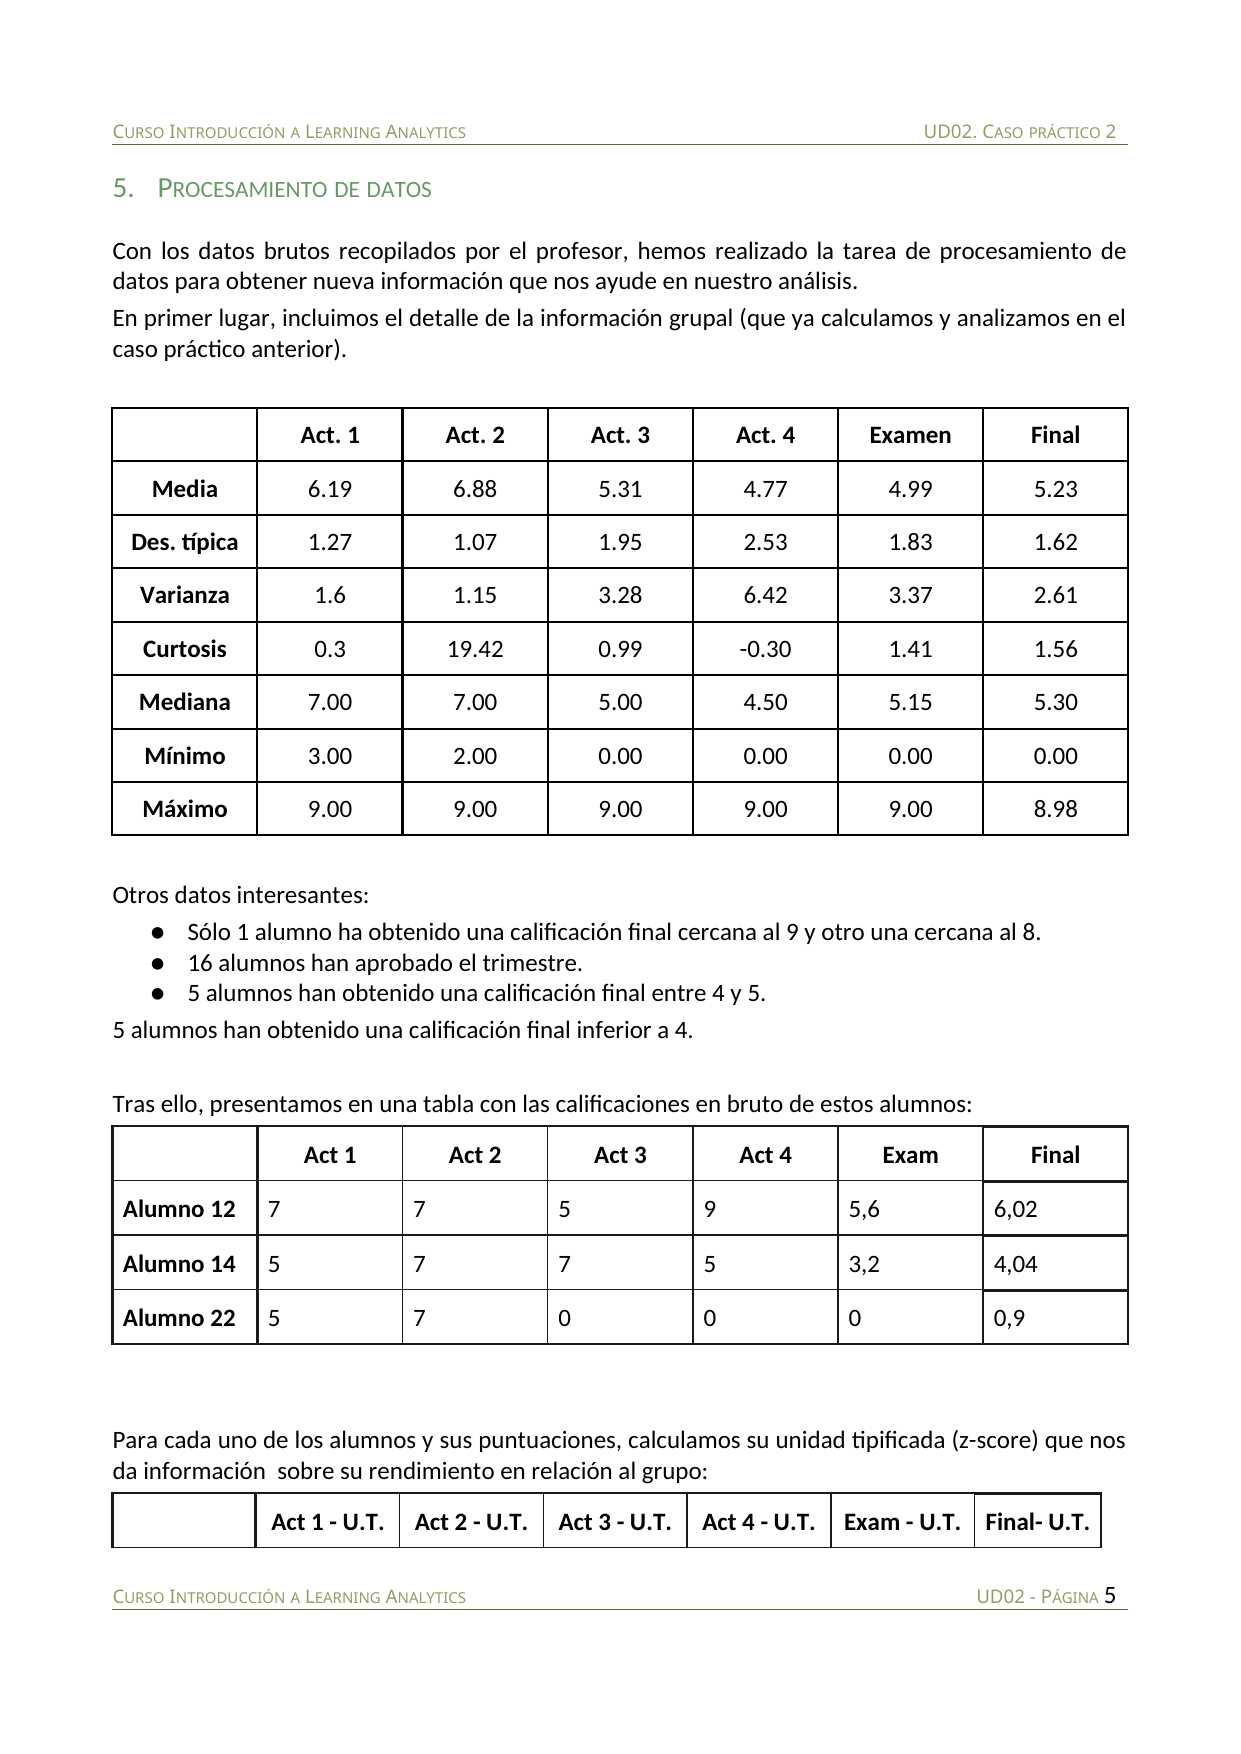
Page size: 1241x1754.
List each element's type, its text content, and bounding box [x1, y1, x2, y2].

table_cell 7 [548, 1236, 692, 1289]
table_cell 7 [403, 1290, 547, 1343]
table_cell 6.19 [258, 462, 401, 514]
table_cell 5.31 [549, 462, 692, 514]
table_cell 19.42 [404, 623, 547, 674]
table_cell 2.61 [984, 569, 1127, 621]
table_cell 5 [548, 1181, 692, 1234]
table_cell 3,2 [839, 1236, 982, 1289]
table_cell 9 [694, 1181, 837, 1234]
text 5 alumnos han obtenido una calificación final inferior a 4. [112, 1014, 1128, 1045]
table_cell 0 [694, 1290, 837, 1343]
table_header Exam - U.T. [832, 1494, 974, 1547]
table_header Final [984, 409, 1127, 460]
table_header Act 3 - U.T. [544, 1494, 686, 1547]
table_header [113, 409, 256, 460]
table_header Act 2 [403, 1127, 547, 1180]
table_cell 9.00 [694, 783, 837, 834]
text En primer lugar, incluimos el detalle de la información grupal (que ya calculamos y analizamos en el caso práctico anterior). [112, 302, 1128, 363]
table_cell 0.00 [549, 730, 692, 781]
table_header Act 3 [548, 1127, 692, 1180]
table_cell 0.99 [549, 623, 692, 674]
table_cell 6.88 [404, 462, 547, 514]
table_cell 0.3 [258, 623, 401, 674]
table_cell 1.83 [839, 516, 982, 567]
table_cell 1.62 [984, 516, 1127, 567]
table_cell 1.07 [404, 516, 547, 567]
table_cell 9.00 [549, 783, 692, 834]
table_cell 0 [839, 1290, 982, 1343]
table_cell 5 [259, 1290, 402, 1343]
table_cell 4.99 [839, 462, 982, 514]
table_cell 3.28 [549, 569, 692, 621]
table_cell Máximo [113, 783, 256, 834]
table_cell 1.27 [258, 516, 401, 567]
table_cell 9.00 [839, 783, 982, 834]
table_cell 1.15 [404, 569, 547, 621]
table_cell 7.00 [404, 676, 547, 727]
table_cell 1.56 [984, 623, 1127, 674]
table_cell 6,02 [984, 1183, 1127, 1234]
table_cell 1.95 [549, 516, 692, 567]
text Con los datos brutos recopilados por el profesor, hemos realizado la tarea de procesamiento de datos para obtener nueva información que nos ayude en nuestro análisis. [112, 235, 1128, 296]
table_cell 0.00 [694, 730, 837, 781]
table_cell 7 [259, 1181, 402, 1234]
subtitle Procesamiento de datos [112, 169, 1128, 205]
table_cell 3.00 [258, 730, 401, 781]
text Para cada uno de los alumnos y sus puntuaciones, calculamos su unidad tipificada (z-score) que nos da información sobre su rendimiento en relación al grupo: [112, 1424, 1128, 1486]
table_cell 7 [403, 1181, 547, 1234]
table_cell Mediana [113, 676, 256, 727]
table_cell Alumno 22 [114, 1290, 256, 1343]
table_cell 2.00 [404, 730, 547, 781]
table_cell 5 [694, 1236, 837, 1289]
table_cell 4.77 [694, 462, 837, 514]
table_cell 1.6 [258, 569, 401, 621]
table_header Exam [839, 1127, 982, 1180]
table_header Final [984, 1128, 1127, 1180]
list 16 alumnos han aprobado el trimestre. [150, 947, 1128, 977]
list 5 alumnos han obtenido una calificación final entre 4 y 5. [150, 977, 1128, 1008]
table_cell 5.00 [549, 676, 692, 727]
table_header Final- U.T. [975, 1495, 1100, 1547]
table_cell 7.00 [258, 676, 401, 727]
table_cell Media [113, 462, 256, 514]
table_cell Alumno 14 [114, 1236, 256, 1289]
text Otros datos interesantes: [112, 879, 1128, 910]
table_header Examen [839, 409, 982, 460]
table_cell 5,6 [839, 1181, 982, 1234]
table_cell 8.98 [984, 783, 1127, 834]
table_cell 5.23 [984, 462, 1127, 514]
table_cell 5 [259, 1236, 402, 1289]
table_cell 4.50 [694, 676, 837, 727]
table_cell 9.00 [258, 783, 401, 834]
table_cell -0.30 [694, 623, 837, 674]
table_header Act. 2 [404, 409, 547, 460]
table_header Act 4 [694, 1127, 837, 1180]
text Tras ello, presentamos en una tabla con las calificaciones en bruto de estos alumnos: [112, 1088, 1128, 1119]
table_header Act 1 [259, 1127, 402, 1180]
table_cell 3.37 [839, 569, 982, 621]
table_cell 7 [403, 1236, 547, 1289]
table_cell 0 [548, 1290, 692, 1343]
table_header [114, 1127, 256, 1180]
list Sólo 1 alumno ha obtenido una calificación final cercana al 9 y otro una cercana al 8. [150, 916, 1128, 947]
table_cell 1.41 [839, 623, 982, 674]
table_cell Alumno 12 [114, 1181, 256, 1234]
table_cell Des. típica [113, 516, 256, 567]
table_cell 4,04 [984, 1237, 1127, 1289]
table_header Act. 4 [694, 409, 837, 460]
table_cell 6.42 [694, 569, 837, 621]
table_cell 5.30 [984, 676, 1127, 727]
table_cell Curtosis [113, 623, 256, 674]
table_cell 9.00 [404, 783, 547, 834]
table_header [114, 1494, 254, 1547]
table_header Act 4 - U.T. [688, 1494, 830, 1547]
table_header Act 2 - U.T. [400, 1494, 543, 1547]
table_header Act 1 - U.T. [257, 1494, 399, 1547]
table_header Act. 3 [549, 409, 692, 460]
table_cell 0.00 [984, 730, 1127, 781]
table_cell 5.15 [839, 676, 982, 727]
table_cell 0.00 [839, 730, 982, 781]
table_cell Mínimo [113, 730, 256, 781]
table_cell 2.53 [694, 516, 837, 567]
table_cell Varianza [113, 569, 256, 621]
table_header Act. 1 [258, 409, 401, 460]
table_cell 0,9 [984, 1292, 1127, 1343]
